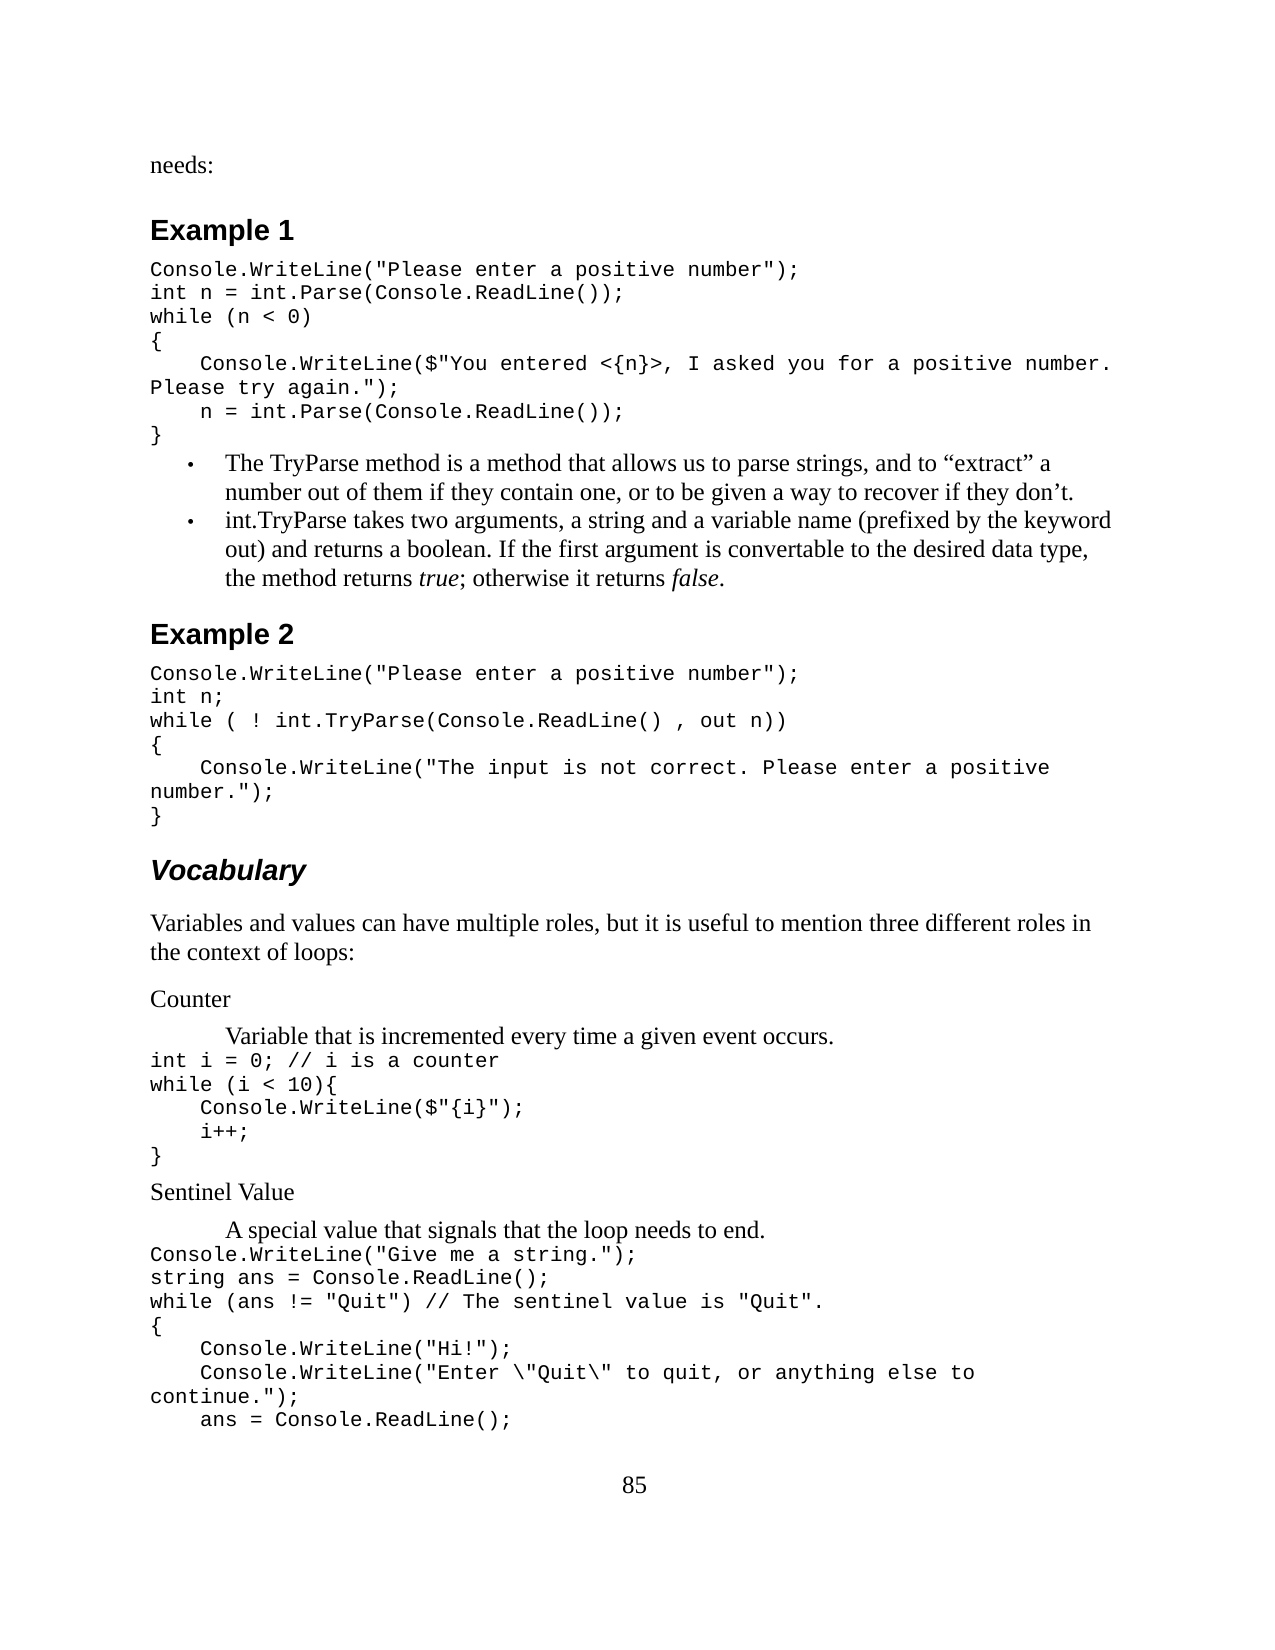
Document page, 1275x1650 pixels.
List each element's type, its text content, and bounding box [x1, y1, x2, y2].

text } [150, 804, 1125, 828]
subtitle Example 2 [150, 617, 1125, 650]
text Console.WriteLine("The input is not correct. Please enter a positive number."); [150, 757, 1125, 804]
subtitle Example 1 [150, 213, 1125, 246]
text Console.WriteLine("Please enter a positive number"); [150, 663, 1125, 686]
text int n = int.Parse(Console.ReadLine()); [150, 282, 1125, 306]
text Console.WriteLine("Please enter a positive number"); [150, 259, 1125, 282]
text Counter [150, 984, 1125, 1012]
text while ( ! int.TryParse(Console.ReadLine() , out n)) [150, 710, 1125, 734]
text Sentinel Value [150, 1177, 1125, 1206]
text Console.WriteLine("Enter \"Quit\" to quit, or anything else to continue."); [150, 1362, 1125, 1409]
text Console.WriteLine($"{i}"); [150, 1097, 1125, 1121]
text } [150, 1145, 1125, 1168]
text int i = 0; // i is a counter [150, 1050, 1125, 1074]
text { [150, 330, 1125, 353]
text { [150, 734, 1125, 757]
text while (ans != "Quit") // The sentinel value is "Quit". [150, 1291, 1125, 1315]
text Console.WriteLine("Give me a string."); [150, 1244, 1125, 1267]
text Variable that is incremented every time a given event occurs. [225, 1021, 1125, 1050]
list The TryParse method is a method that allows us to parse strings, and to “extract” a number out of them if they contain one, or to be given a way to recover if they don’t. [187, 448, 1125, 505]
text i++; [150, 1121, 1125, 1145]
subtitle Vocabulary [150, 853, 1125, 887]
text } [150, 424, 1125, 448]
text needs: [150, 150, 1125, 179]
text Console.WriteLine("Hi!"); [150, 1338, 1125, 1362]
text string ans = Console.ReadLine(); [150, 1267, 1125, 1291]
text Console.WriteLine($"You entered <{n}>, I asked you for a positive number. Please try again."); [150, 353, 1125, 401]
list int.TryParse takes two arguments, a string and a variable name (prefixed by the keyword out) and returns a boolean. If the first argument is convertable to the desired data type, the method returns true; otherwise it returns false. [187, 505, 1125, 592]
text while (n < 0) [150, 306, 1125, 330]
text while (i < 10){ [150, 1074, 1125, 1097]
text n = int.Parse(Console.ReadLine()); [150, 401, 1125, 424]
text { [150, 1315, 1125, 1338]
text ans = Console.ReadLine(); [150, 1409, 1125, 1433]
text A special value that signals that the loop needs to end. [225, 1215, 1125, 1244]
text Variables and values can have multiple roles, but it is useful to mention three different roles in the context of loops: [150, 908, 1125, 966]
text int n; [150, 686, 1125, 710]
